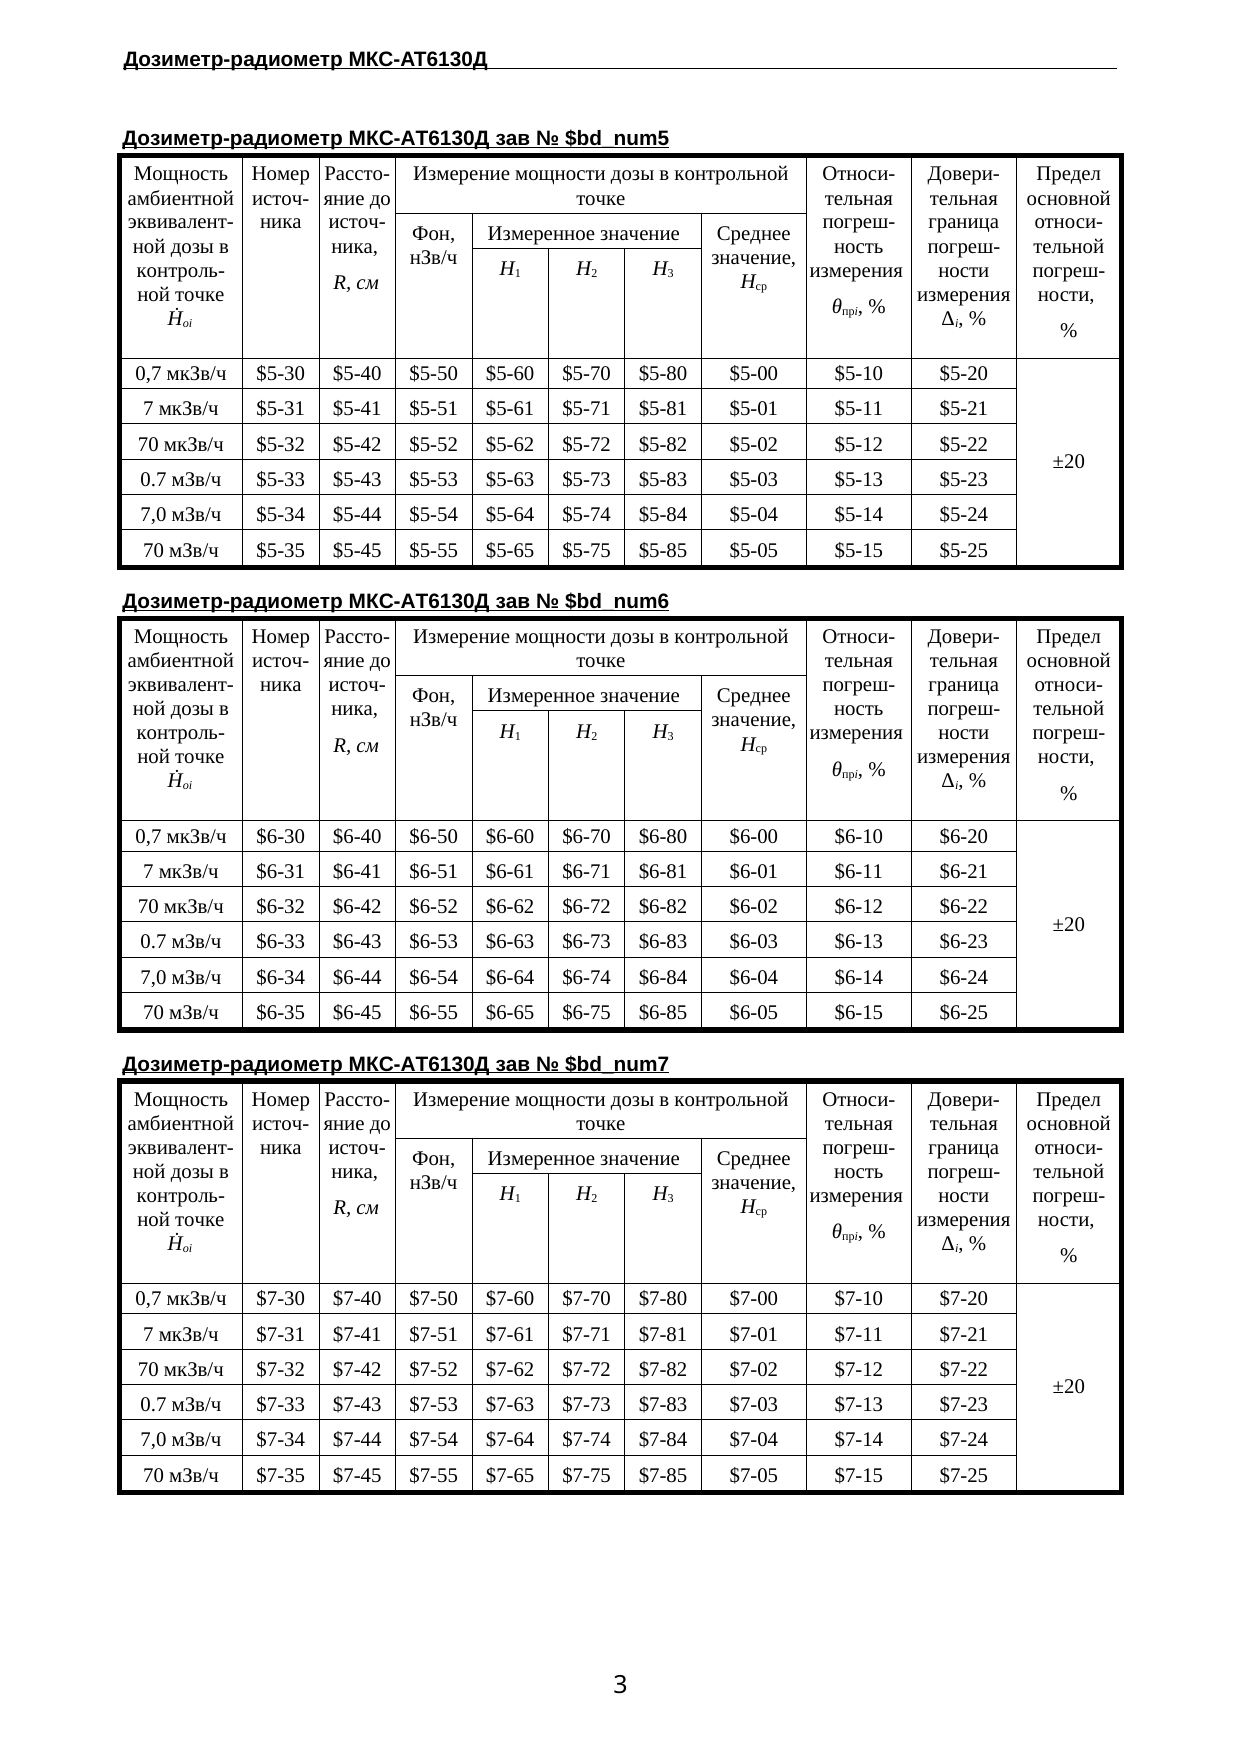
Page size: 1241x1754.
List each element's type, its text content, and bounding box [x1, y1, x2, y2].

table_cell $6-02 [702, 887, 806, 921]
table_cell $6-10 [807, 821, 911, 851]
table_cell $7-55 [396, 1456, 472, 1490]
table_cell $7-83 [625, 1385, 701, 1419]
table_cell 70 мЗв/ч [122, 530, 242, 564]
table_cell $5-10 [807, 359, 911, 388]
table_cell 0.7 мЗв/ч [122, 1385, 242, 1419]
table_cell $7-40 [320, 1284, 395, 1313]
table_cell $5-33 [243, 460, 319, 494]
table_cell $6-45 [320, 993, 395, 1027]
table_cell 7,0 мЗв/ч [122, 958, 242, 992]
table_cell $6-40 [320, 821, 395, 851]
table_cell $5-12 [807, 424, 911, 459]
table_cell $5-02 [702, 424, 806, 459]
table_cell $5-24 [912, 495, 1016, 529]
table_cell $7-00 [702, 1284, 806, 1313]
table_cell H2 [549, 249, 624, 358]
table_cell $5-40 [320, 359, 395, 388]
table_cell $6-32 [243, 887, 319, 921]
table_cell Рассто-яние до источ-ника, R, см [320, 158, 395, 358]
table_cell $5-34 [243, 495, 319, 529]
table_cell $5-03 [702, 460, 806, 494]
table_cell H3 [625, 711, 701, 820]
table_cell $6-63 [473, 922, 548, 957]
table_cell $5-21 [912, 389, 1016, 423]
table_cell $7-63 [473, 1385, 548, 1419]
table_cell Измеренное значение [473, 214, 701, 248]
table_cell $5-30 [243, 359, 319, 388]
table_cell $5-74 [549, 495, 624, 529]
table_cell $6-12 [807, 887, 911, 921]
table_cell H2 [549, 711, 624, 820]
table_cell $7-50 [396, 1284, 472, 1313]
table_cell Рассто-яние до источ-ника, R, см [320, 621, 395, 820]
table_cell $6-82 [625, 887, 701, 921]
table_cell $5-80 [625, 359, 701, 388]
table_cell $7-70 [549, 1284, 624, 1313]
table_cell H1 [473, 249, 548, 358]
table_cell $6-35 [243, 993, 319, 1027]
table_cell $6-54 [396, 958, 472, 992]
table_cell $7-04 [702, 1420, 806, 1454]
table_cell Фон, нЗв/ч [396, 214, 472, 358]
table_cell $7-54 [396, 1420, 472, 1454]
table_cell $7-41 [320, 1314, 395, 1348]
table_cell $7-01 [702, 1314, 806, 1348]
table_cell Измерение мощности дозы в контрольной точке [396, 621, 806, 675]
table_cell $5-71 [549, 389, 624, 423]
table_header Дозиметр-радиометр МКС-AT6130Д зав № $bd_num7 [119, 1033, 1121, 1078]
table_cell $6-84 [625, 958, 701, 992]
table_cell $6-73 [549, 922, 624, 957]
table_cell $6-33 [243, 922, 319, 957]
table_cell $5-81 [625, 389, 701, 423]
table_cell $6-74 [549, 958, 624, 992]
table_cell $7-34 [243, 1420, 319, 1454]
table_cell $6-50 [396, 821, 472, 851]
table_cell $7-43 [320, 1385, 395, 1419]
table_cell $6-72 [549, 887, 624, 921]
table_cell Измеренное значение [473, 1139, 701, 1173]
table_cell Измерение мощности дозы в контрольной точке [396, 158, 806, 212]
table_cell $7-10 [807, 1284, 911, 1313]
table_cell $5-13 [807, 460, 911, 494]
table_cell $7-84 [625, 1420, 701, 1454]
table_cell $6-14 [807, 958, 911, 992]
table_cell 70 мкЗв/ч [122, 1350, 242, 1384]
table_cell Относи-тельная погреш-ность измерения θпрi, % [807, 1084, 911, 1283]
table_cell $6-34 [243, 958, 319, 992]
table_cell 70 мкЗв/ч [122, 887, 242, 921]
table_cell $7-11 [807, 1314, 911, 1348]
table_cell Относи-тельная погреш-ность измерения θпрi, % [807, 621, 911, 820]
table_cell $5-70 [549, 359, 624, 388]
table_cell $6-51 [396, 852, 472, 886]
table_cell $7-53 [396, 1385, 472, 1419]
table_cell $7-51 [396, 1314, 472, 1348]
table_cell Мощность амбиентной эквивалент-ной дозы в контроль-ной точке Ḣoi [122, 158, 242, 358]
table_cell $7-75 [549, 1456, 624, 1490]
table_cell $7-85 [625, 1456, 701, 1490]
table_cell 7,0 мЗв/ч [122, 1420, 242, 1454]
table_cell $6-44 [320, 958, 395, 992]
table_cell Довери-тельная граница погреш-ности измерения Δi, % [912, 158, 1016, 358]
table_cell Среднее значение, Hср [702, 1139, 806, 1283]
table_cell $7-33 [243, 1385, 319, 1419]
table_cell $5-31 [243, 389, 319, 423]
table_cell $7-24 [912, 1420, 1016, 1454]
table_cell 0,7 мкЗв/ч [122, 821, 242, 851]
table_cell $5-44 [320, 495, 395, 529]
table_cell Номер источ-ника [243, 158, 319, 358]
table_cell $6-64 [473, 958, 548, 992]
table_cell Мощность амбиентной эквивалент-ной дозы в контроль-ной точке Ḣoi [122, 1084, 242, 1283]
table_cell $5-25 [912, 530, 1016, 564]
table_header Дозиметр-радиометр МКС-AT6130Д зав № $bd_num6 [119, 570, 1121, 616]
table_cell $6-75 [549, 993, 624, 1027]
table_cell $5-01 [702, 389, 806, 423]
table_cell $5-05 [702, 530, 806, 564]
table_cell $6-31 [243, 852, 319, 886]
table_cell $7-22 [912, 1350, 1016, 1384]
table_cell $7-30 [243, 1284, 319, 1313]
table_cell $5-50 [396, 359, 472, 388]
table_cell Номер источ-ника [243, 621, 319, 820]
table_cell $7-81 [625, 1314, 701, 1348]
table_cell $7-20 [912, 1284, 1016, 1313]
table_cell $5-22 [912, 424, 1016, 459]
table_cell H1 [473, 711, 548, 820]
table_cell 7 мкЗв/ч [122, 1314, 242, 1348]
table_cell $6-71 [549, 852, 624, 886]
table_cell 7 мкЗв/ч [122, 852, 242, 886]
table_cell Довери-тельная граница погреш-ности измерения Δi, % [912, 621, 1016, 820]
table_cell Предел основной относи-тельной погреш-ности, % [1017, 1084, 1119, 1283]
table_cell $5-61 [473, 389, 548, 423]
table_cell $7-65 [473, 1456, 548, 1490]
table_cell $6-11 [807, 852, 911, 886]
table_cell $6-01 [702, 852, 806, 886]
table_cell $7-80 [625, 1284, 701, 1313]
table_cell ±20 [1017, 359, 1119, 564]
table_cell $6-70 [549, 821, 624, 851]
table_cell $6-55 [396, 993, 472, 1027]
table_cell $6-21 [912, 852, 1016, 886]
table_cell $5-14 [807, 495, 911, 529]
table_cell $5-82 [625, 424, 701, 459]
table_cell $6-80 [625, 821, 701, 851]
table_cell Фон, нЗв/ч [396, 1139, 472, 1283]
table_cell Предел основной относи-тельной погреш-ности, % [1017, 158, 1119, 358]
table_cell $7-60 [473, 1284, 548, 1313]
table_cell 0,7 мкЗв/ч [122, 359, 242, 388]
table_cell $6-23 [912, 922, 1016, 957]
table_cell 70 мЗв/ч [122, 993, 242, 1027]
table_cell $7-74 [549, 1420, 624, 1454]
table_cell $7-12 [807, 1350, 911, 1384]
table_cell Фон, нЗв/ч [396, 676, 472, 820]
table_cell $6-83 [625, 922, 701, 957]
table_cell $5-04 [702, 495, 806, 529]
table_cell $6-05 [702, 993, 806, 1027]
table_cell $7-64 [473, 1420, 548, 1454]
table_cell $5-73 [549, 460, 624, 494]
table_cell $5-85 [625, 530, 701, 564]
table_cell Измеренное значение [473, 676, 701, 710]
table_cell Рассто-яние до источ-ника, R, см [320, 1084, 395, 1283]
table_cell 7,0 мЗв/ч [122, 495, 242, 529]
table_cell $7-52 [396, 1350, 472, 1384]
table_cell Среднее значение, Hср [702, 676, 806, 820]
table_cell H3 [625, 1174, 701, 1283]
table_cell $7-13 [807, 1385, 911, 1419]
table_cell $5-75 [549, 530, 624, 564]
table_cell $7-15 [807, 1456, 911, 1490]
table_cell $6-43 [320, 922, 395, 957]
table_cell $6-15 [807, 993, 911, 1027]
table_cell $5-63 [473, 460, 548, 494]
table_cell $6-04 [702, 958, 806, 992]
table_cell $6-52 [396, 887, 472, 921]
table_cell $5-64 [473, 495, 548, 529]
table_cell $6-53 [396, 922, 472, 957]
table_cell $7-23 [912, 1385, 1016, 1419]
table_cell 0.7 мЗв/ч [122, 922, 242, 957]
table_cell $7-42 [320, 1350, 395, 1384]
table_cell Среднее значение, Hср [702, 214, 806, 358]
table_cell $5-20 [912, 359, 1016, 388]
table_cell $6-60 [473, 821, 548, 851]
table_cell $7-44 [320, 1420, 395, 1454]
table_cell $5-52 [396, 424, 472, 459]
table_cell 7 мкЗв/ч [122, 389, 242, 423]
table_cell Измерение мощности дозы в контрольной точке [396, 1084, 806, 1138]
table_cell $5-43 [320, 460, 395, 494]
table_cell Предел основной относи-тельной погреш-ности, % [1017, 621, 1119, 820]
table_cell Относи-тельная погреш-ность измерения θпрi, % [807, 158, 911, 358]
table_cell $7-82 [625, 1350, 701, 1384]
table_cell $6-81 [625, 852, 701, 886]
table_cell $5-11 [807, 389, 911, 423]
table_header Дозиметр-радиометр МКС-AT6130Д зав № $bd_num5 [119, 107, 1121, 153]
table_cell $7-73 [549, 1385, 624, 1419]
table_cell $6-65 [473, 993, 548, 1027]
table_cell $7-14 [807, 1420, 911, 1454]
table_cell Номер источ-ника [243, 1084, 319, 1283]
table_cell $6-13 [807, 922, 911, 957]
table_cell $7-02 [702, 1350, 806, 1384]
table_cell 70 мЗв/ч [122, 1456, 242, 1490]
table_cell $5-65 [473, 530, 548, 564]
table_cell $5-23 [912, 460, 1016, 494]
table_cell $5-60 [473, 359, 548, 388]
table_cell $7-25 [912, 1456, 1016, 1490]
table_cell $5-72 [549, 424, 624, 459]
table_cell $5-54 [396, 495, 472, 529]
table_cell Довери-тельная граница погреш-ности измерения Δi, % [912, 1084, 1016, 1283]
table_cell $6-41 [320, 852, 395, 886]
table_cell $5-15 [807, 530, 911, 564]
table_cell Мощность амбиентной эквивалент-ной дозы в контроль-ной точке Ḣoi [122, 621, 242, 820]
table_cell $7-21 [912, 1314, 1016, 1348]
table_cell $6-30 [243, 821, 319, 851]
table_cell $6-20 [912, 821, 1016, 851]
table_cell $5-84 [625, 495, 701, 529]
table_cell $5-32 [243, 424, 319, 459]
table_cell $6-25 [912, 993, 1016, 1027]
table_cell $6-22 [912, 887, 1016, 921]
table_cell $5-62 [473, 424, 548, 459]
table_cell H3 [625, 249, 701, 358]
table_cell $6-85 [625, 993, 701, 1027]
table_cell $5-53 [396, 460, 472, 494]
table_cell $6-03 [702, 922, 806, 957]
table_cell $7-31 [243, 1314, 319, 1348]
table_cell $6-62 [473, 887, 548, 921]
table_cell $6-24 [912, 958, 1016, 992]
table_cell $6-00 [702, 821, 806, 851]
table_cell $5-55 [396, 530, 472, 564]
table_cell H2 [549, 1174, 624, 1283]
table_cell $5-41 [320, 389, 395, 423]
table_cell $6-42 [320, 887, 395, 921]
table_cell $5-35 [243, 530, 319, 564]
table_cell $7-32 [243, 1350, 319, 1384]
table_cell $7-61 [473, 1314, 548, 1348]
table_cell $5-45 [320, 530, 395, 564]
table_cell $7-35 [243, 1456, 319, 1490]
table_cell $7-45 [320, 1456, 395, 1490]
table_cell $6-61 [473, 852, 548, 886]
table_cell 0,7 мкЗв/ч [122, 1284, 242, 1313]
table_cell $7-72 [549, 1350, 624, 1384]
table_cell $5-51 [396, 389, 472, 423]
table_cell $7-62 [473, 1350, 548, 1384]
table_cell $5-83 [625, 460, 701, 494]
table_cell $7-71 [549, 1314, 624, 1348]
table_cell $7-05 [702, 1456, 806, 1490]
table_cell 70 мкЗв/ч [122, 424, 242, 459]
table_cell $5-00 [702, 359, 806, 388]
table_cell $5-42 [320, 424, 395, 459]
table_cell ±20 [1017, 821, 1119, 1027]
table_cell $7-03 [702, 1385, 806, 1419]
table_cell H1 [473, 1174, 548, 1283]
table_cell 0.7 мЗв/ч [122, 460, 242, 494]
table_cell ±20 [1017, 1284, 1119, 1490]
